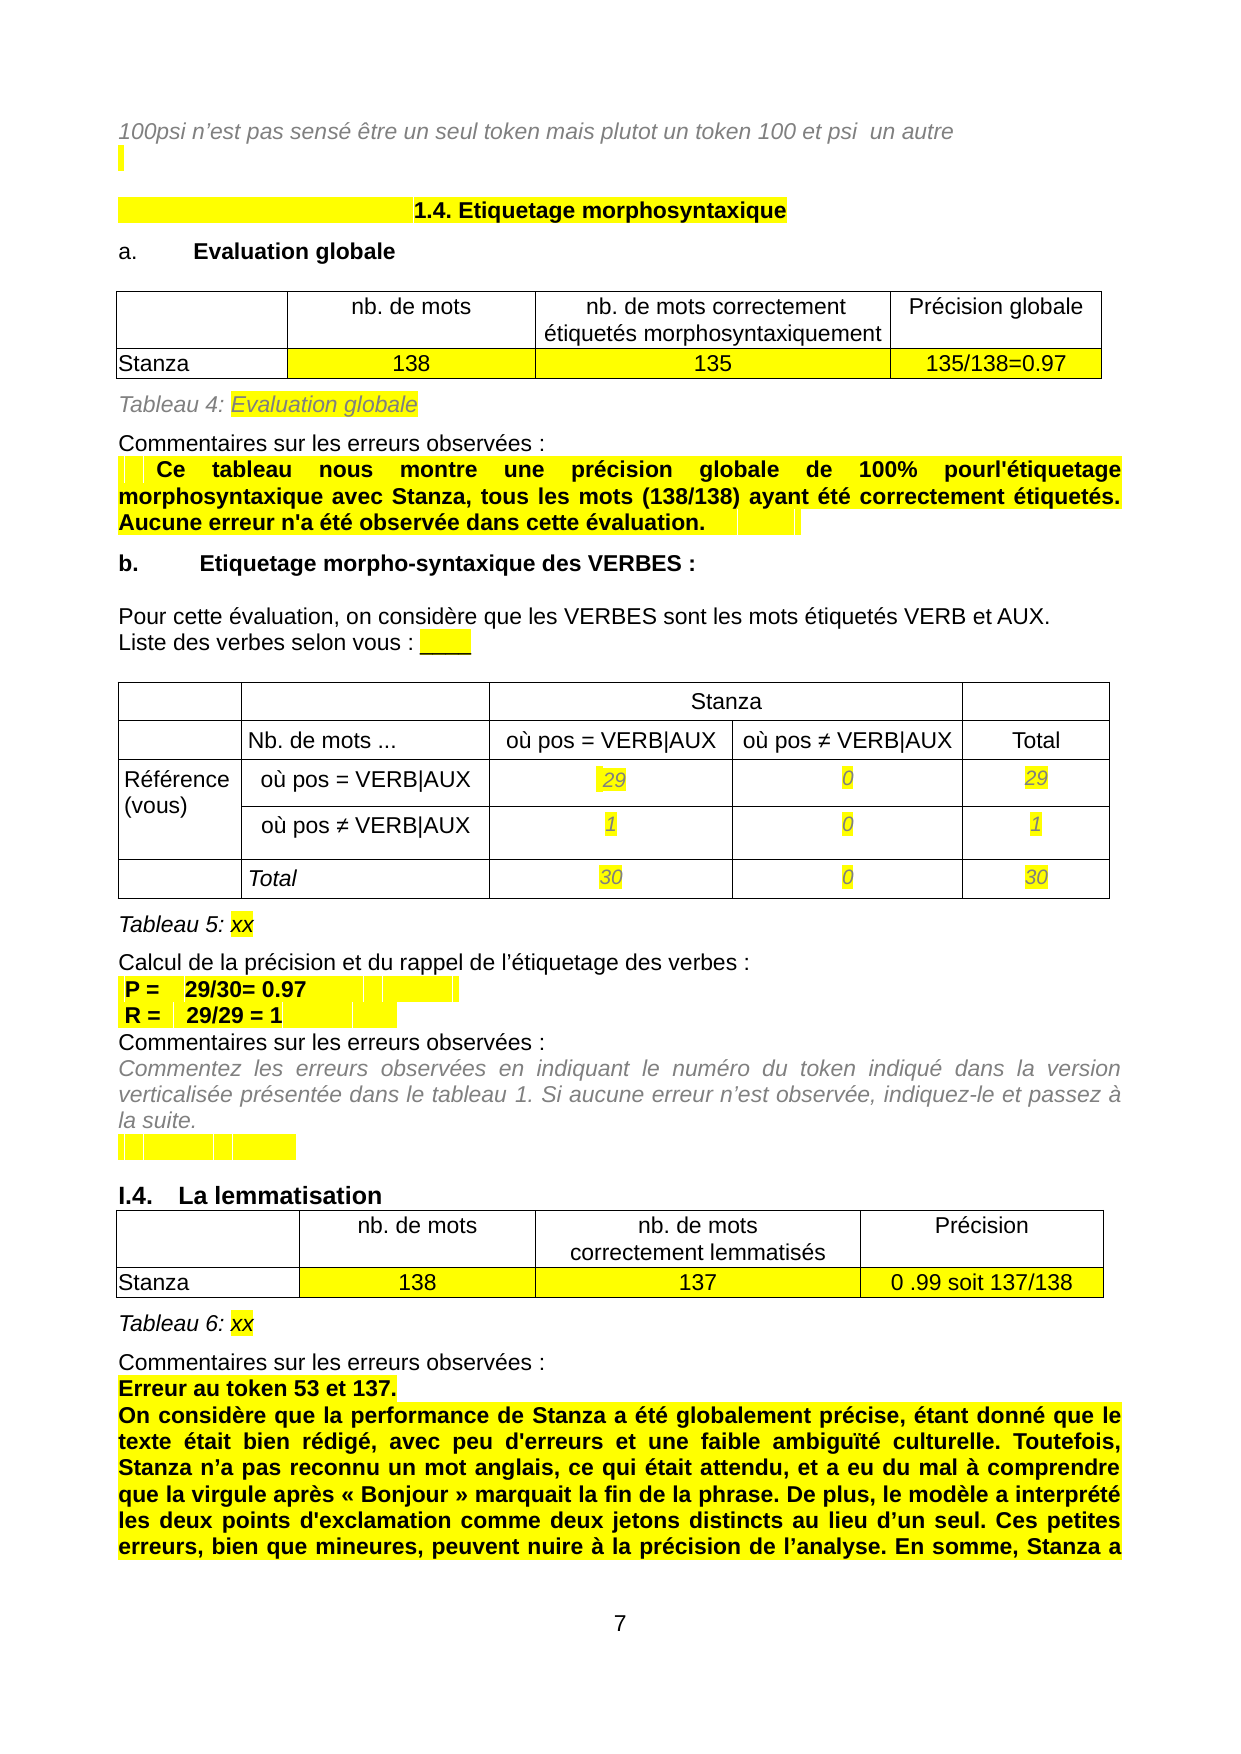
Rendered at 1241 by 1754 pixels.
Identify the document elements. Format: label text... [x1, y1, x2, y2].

table_cell Référence (vous) [119, 760, 241, 859]
table_header Stanza [490, 683, 962, 720]
table_cell Stanza [117, 349, 287, 378]
table_header [242, 683, 489, 720]
table_cell 0 .99 soit 137/138 [861, 1268, 1103, 1297]
text Commentez les erreurs observées en indiquant le numéro du token indiqué dans la version verticalisée présentée dans le tableau 1. Si aucune erreur n’est observée, indiquez-le et passez à la suite. [118, 1055, 1122, 1134]
table_cell 138 [288, 349, 535, 378]
text 1.4. Etiquetage morphosyntaxique [118, 197, 1122, 223]
table_header [119, 683, 241, 720]
table_cell 0 [733, 760, 962, 806]
table_cell [119, 860, 241, 897]
table_cell 137 [536, 1268, 860, 1297]
table_cell où pos ≠ VERB|AUX [242, 807, 489, 859]
text R = 29/29 = 1 [118, 1002, 1122, 1028]
table_cell 0 [733, 860, 962, 897]
table_cell Nb. de mots ... [242, 721, 489, 759]
table_header [963, 683, 1109, 720]
text Liste des verbes selon vous : ____ [118, 629, 1122, 655]
text Commentaires sur les erreurs observées : [118, 1028, 1122, 1055]
table_cell 135 [536, 349, 890, 378]
table_header nb. de mots [300, 1211, 535, 1267]
table_cell 29 [963, 760, 1109, 806]
table_header nb. de mots correctement lemmatisés [536, 1211, 860, 1267]
table_cell où pos = VERB|AUX [490, 721, 732, 759]
subtitle La lemmatisation [118, 1181, 1122, 1210]
table_header nb. de mots correctement étiquetés morphosyntaxiquement [536, 292, 890, 348]
text Tableau 5: xx [118, 911, 1122, 937]
table_cell 138 [300, 1268, 535, 1297]
table_cell 0 [733, 807, 962, 859]
text P = 29/30= 0.97 [118, 976, 1122, 1002]
text Calcul de la précision et du rappel de l’étiquetage des verbes : [118, 949, 1122, 976]
table_cell Total [963, 721, 1109, 759]
table_cell 30 [963, 860, 1109, 897]
table_cell où pos ≠ VERB|AUX [733, 721, 962, 759]
table_cell 30 [490, 860, 732, 897]
subtitle Etiquetage morpho-syntaxique des VERBES : [118, 550, 1122, 576]
table_cell [119, 721, 241, 759]
subtitle Evaluation globale [118, 238, 1122, 264]
table_cell 29 [490, 760, 732, 806]
table_header nb. de mots [288, 292, 535, 348]
text On considère que la performance de Stanza a été globalement précise, étant donné que le texte était bien rédigé, avec peu d'erreurs et une faible ambiguïté culturelle. Toutefois, Stanza n’a pas reconnu un mot anglais, ce qui était attendu, et a eu du mal à comprendre que la virgule après « Bonjour » marquait la fin de la phrase. De plus, le modèle a interprété les deux points d'exclamation comme deux jetons distincts au lieu d’un seul. Ces petites erreurs, bien que mineures, peuvent nuire à la précision de l’analyse. En somme, Stanza a [118, 1402, 1122, 1560]
table_cell 1 [963, 807, 1109, 859]
table_cell 1 [490, 807, 732, 859]
table_cell 135/138=0.97 [891, 349, 1101, 378]
table_header [117, 292, 287, 348]
table_cell Stanza [117, 1268, 299, 1297]
table_cell où pos = VERB|AUX [242, 760, 489, 806]
text Tableau 6: xx [118, 1310, 1122, 1336]
table_header [117, 1211, 299, 1267]
text Tableau 4: Evaluation globale [118, 391, 1122, 417]
text Pour cette évaluation, on considère que les VERBES sont les mots étiquetés VERB et AUX. [118, 603, 1122, 629]
text Erreur au token 53 et 137. [118, 1375, 1122, 1402]
text Commentaires sur les erreurs observées : [118, 1349, 1122, 1375]
table_header Précision globale [891, 292, 1101, 348]
text 100psi n’est pas sensé être un seul token mais plutot un token 100 et psi un autre [118, 118, 1122, 144]
table_header Précision [861, 1211, 1103, 1267]
text Commentaires sur les erreurs observées : [118, 430, 1122, 456]
table_cell Total [242, 860, 489, 897]
text Ce tableau nous montre une précision globale de 100% pourl'étiquetage morphosyntaxique avec Stanza, tous les mots (138/138) ayant été correctement étiquetés. Aucune erreur n'a été observée dans cette évaluation. [118, 456, 1122, 535]
